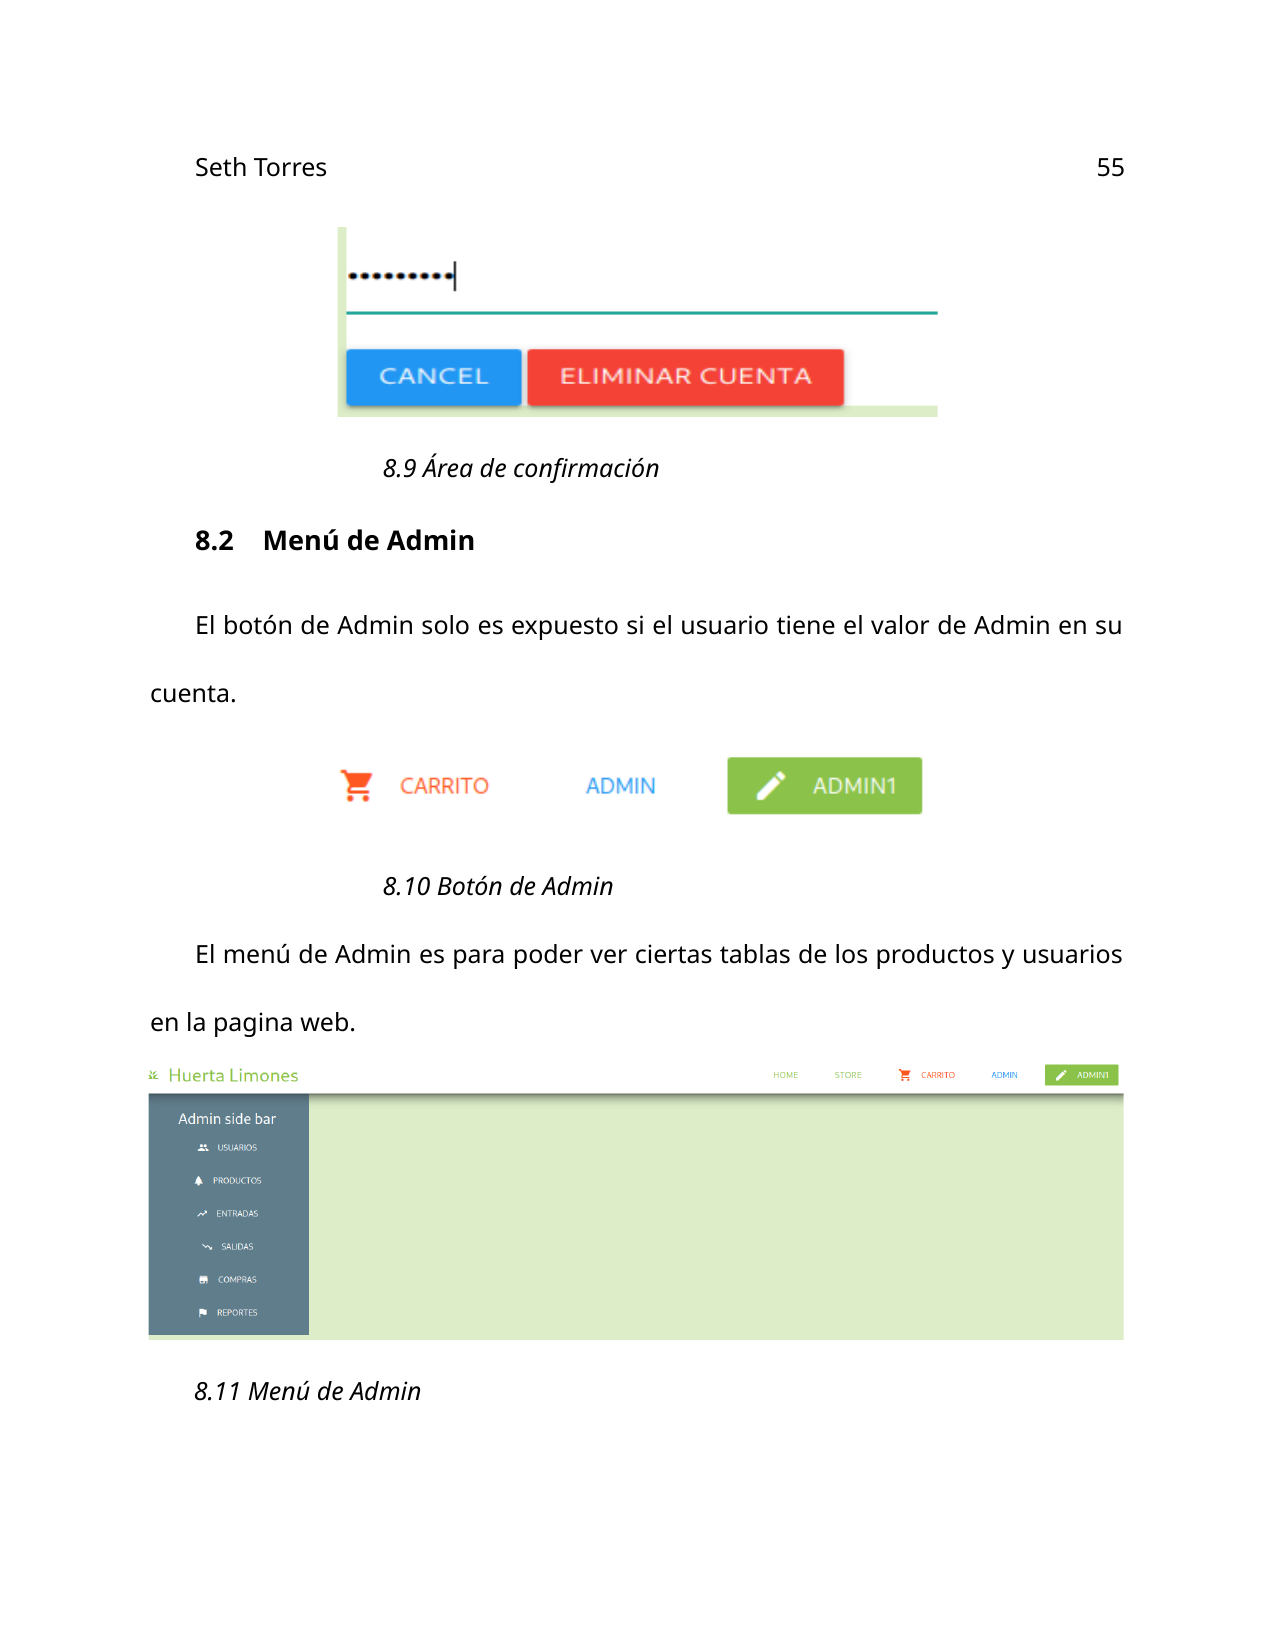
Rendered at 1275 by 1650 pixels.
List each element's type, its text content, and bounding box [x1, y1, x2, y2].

picture [337, 227, 938, 417]
text 8.9 Área de confirmación [337, 417, 937, 484]
picture [148, 1061, 1124, 1340]
text [148, 1048, 1123, 1061]
text El botón de Admin solo es expuesto si el usuario tiene el valor de Admin en su cuenta. [150, 608, 1125, 710]
text 8.11 Menú de Admin [148, 1340, 1123, 1408]
subtitle Menú de Admin [150, 213, 1125, 558]
picture [337, 737, 938, 835]
text 8.10 Botón de Admin [337, 835, 937, 903]
text [337, 725, 937, 737]
text El menú de Admin es para poder ver ciertas tablas de los productos y usuarios en la pagina web. [150, 744, 1125, 1039]
